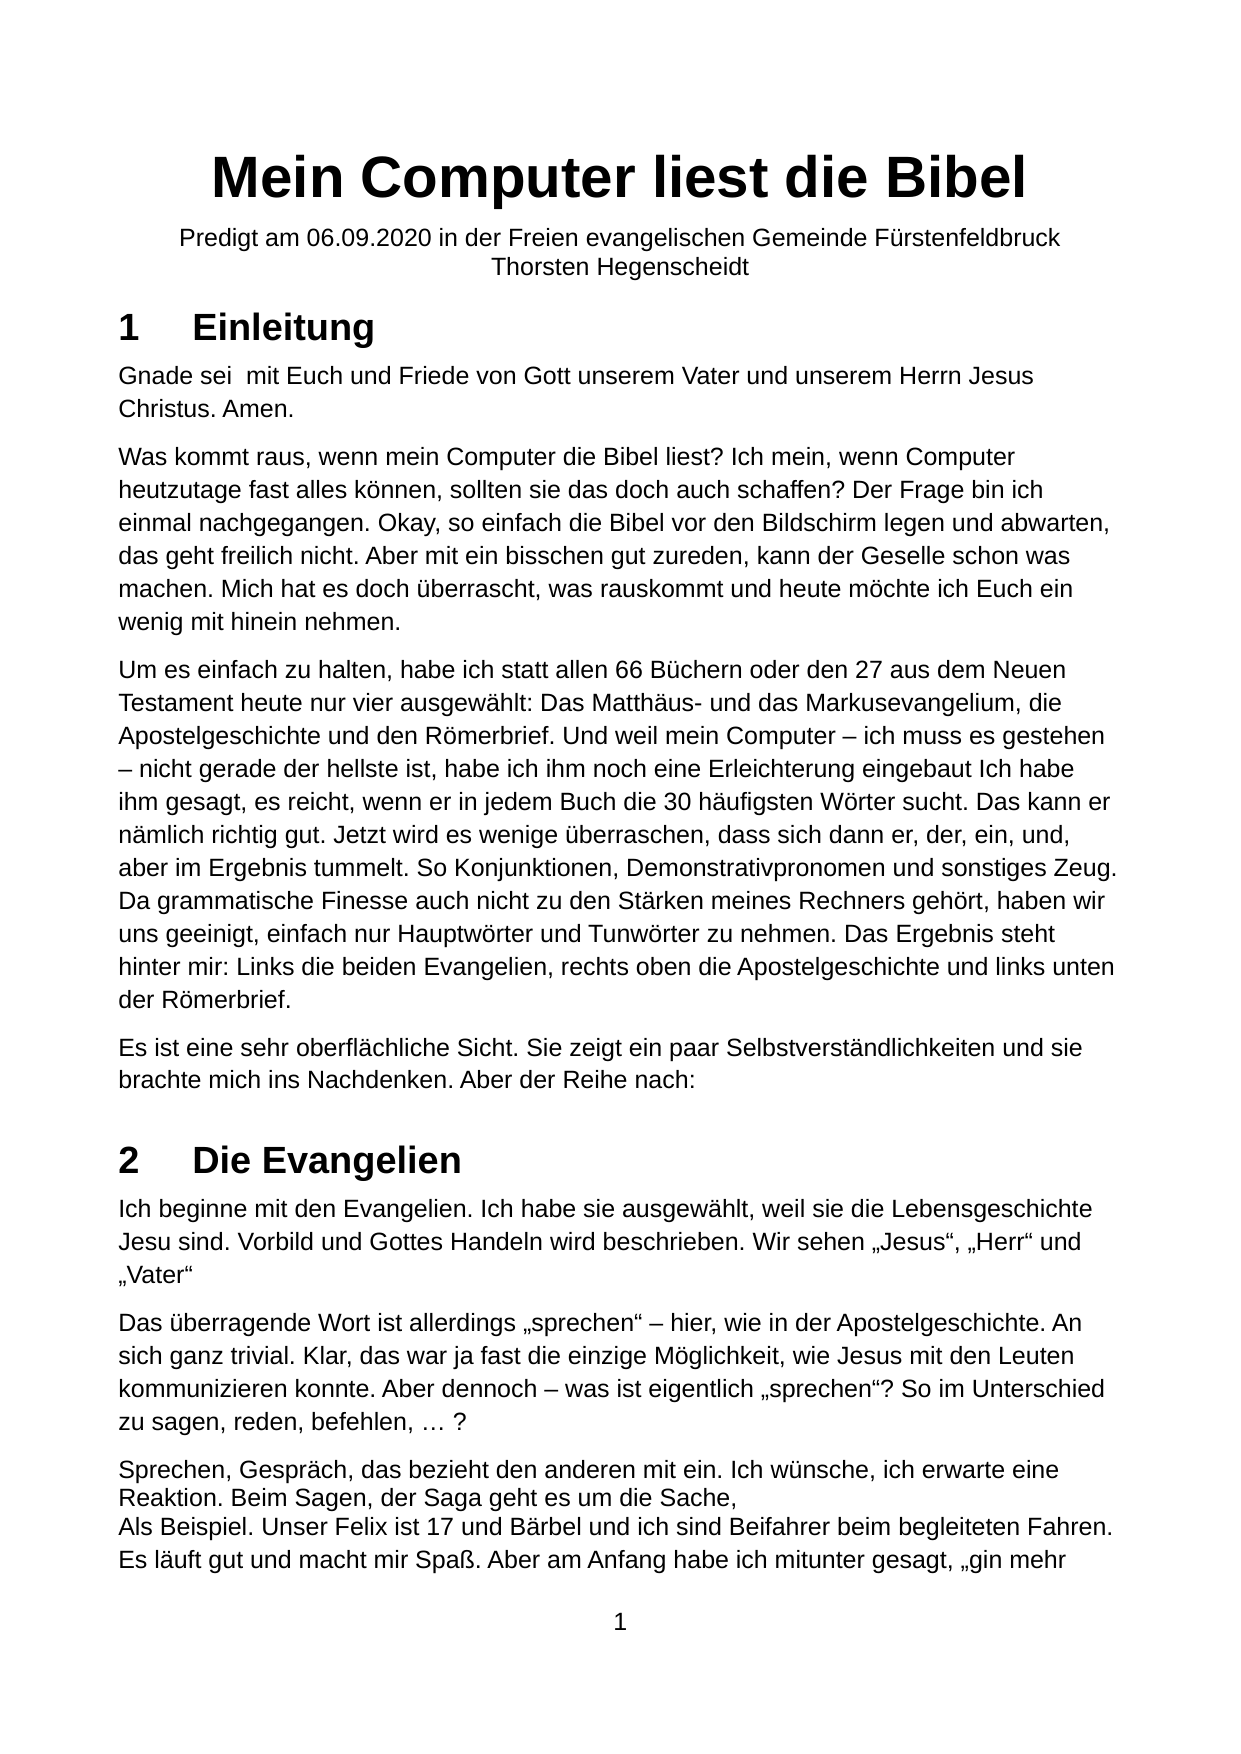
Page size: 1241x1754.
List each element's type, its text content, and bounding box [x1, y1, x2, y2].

text Um es einfach zu halten, habe ich statt allen 66 Büchern oder den 27 aus dem Neuen Testament heute nur vier ausgewählt: Das Matthäus- und das Markusevangelium, die Apostelgeschichte und den Römerbrief. Und weil mein Computer – ich muss es gestehen – nicht gerade der hellste ist, habe ich ihm noch eine Erleichterung eingebaut Ich habe ihm gesagt, es reicht, wenn er in jedem Buch die 30 häufigsten Wörter sucht. Das kann er nämlich richtig gut. Jetzt wird es wenige überraschen, dass sich dann er, der, ein, und, aber im Ergebnis tummelt. So Konjunktionen, Demonstrativpronomen und sonstiges Zeug. Da grammatische Finesse auch nicht zu den Stärken meines Rechners gehört, haben wir uns geeinigt, einfach nur Hauptwörter und Tunwörter zu nehmen. Das Ergebnis steht hinter mir: Links die beiden Evangelien, rechts oben die Apostelgeschichte und links unten der Römerbrief. [118, 655, 1122, 1014]
subtitle Einleitung [118, 305, 1122, 349]
text Sprechen, Gespräch, das bezieht den anderen mit ein. Ich wünsche, ich erwarte eine Reaktion. Beim Sagen, der Saga geht es um die Sache, [118, 1454, 1122, 1512]
text Das überragende Wort ist allerdings „sprechen“ – hier, wie in der Apostelgeschichte. An sich ganz trivial. Klar, das war ja fast die einzige Möglichkeit, wie Jesus mit den Leuten kommunizieren konnte. Aber dennoch – was ist eigentlich „sprechen“? So im Unterschied zu sagen, reden, befehlen, … ? [118, 1308, 1122, 1436]
text Thorsten Hegenscheidt [118, 251, 1122, 280]
text Was kommt raus, wenn mein Computer die Bibel liest? Ich mein, wenn Computer heutzutage fast alles können, sollten sie das doch auch schaffen? Der Frage bin ich einmal nachgegangen. Okay, so einfach die Bibel vor den Bildschirm legen und abwarten, das geht freilich nicht. Aber mit ein bisschen gut zureden, kann der Geselle schon was machen. Mich hat es doch überrascht, was rauskommt und heute möchte ich Euch ein wenig mit hinein nehmen. [118, 442, 1122, 636]
title Mein Computer liest die Bibel [118, 143, 1122, 210]
text Ich beginne mit den Evangelien. Ich habe sie ausgewählt, weil sie die Lebensgeschichte Jesu sind. Vorbild und Gottes Handeln wird beschrieben. Wir sehen „Jesus“, „Herr“ und „Vater“ [118, 1194, 1122, 1289]
text Gnade sei mit Euch und Friede von Gott unserem Vater und unserem Herrn Jesus Christus. Amen. [118, 361, 1122, 423]
text Predigt am 06.09.2020 in der Freien evangelischen Gemeinde Fürstenfeldbruck [118, 223, 1122, 251]
subtitle Die Evangelien [118, 1138, 1122, 1182]
text Es ist eine sehr oberflächliche Sicht. Sie zeigt ein paar Selbstverständlichkeiten und sie brachte mich ins Nachdenken. Aber der Reihe nach: [118, 1032, 1122, 1094]
text Als Beispiel. Unser Felix ist 17 und Bärbel und ich sind Beifahrer beim begleiteten Fahren. Es läuft gut und macht mir Spaß. Aber am Anfang habe ich mitunter gesagt, „gin mehr [118, 1512, 1122, 1574]
